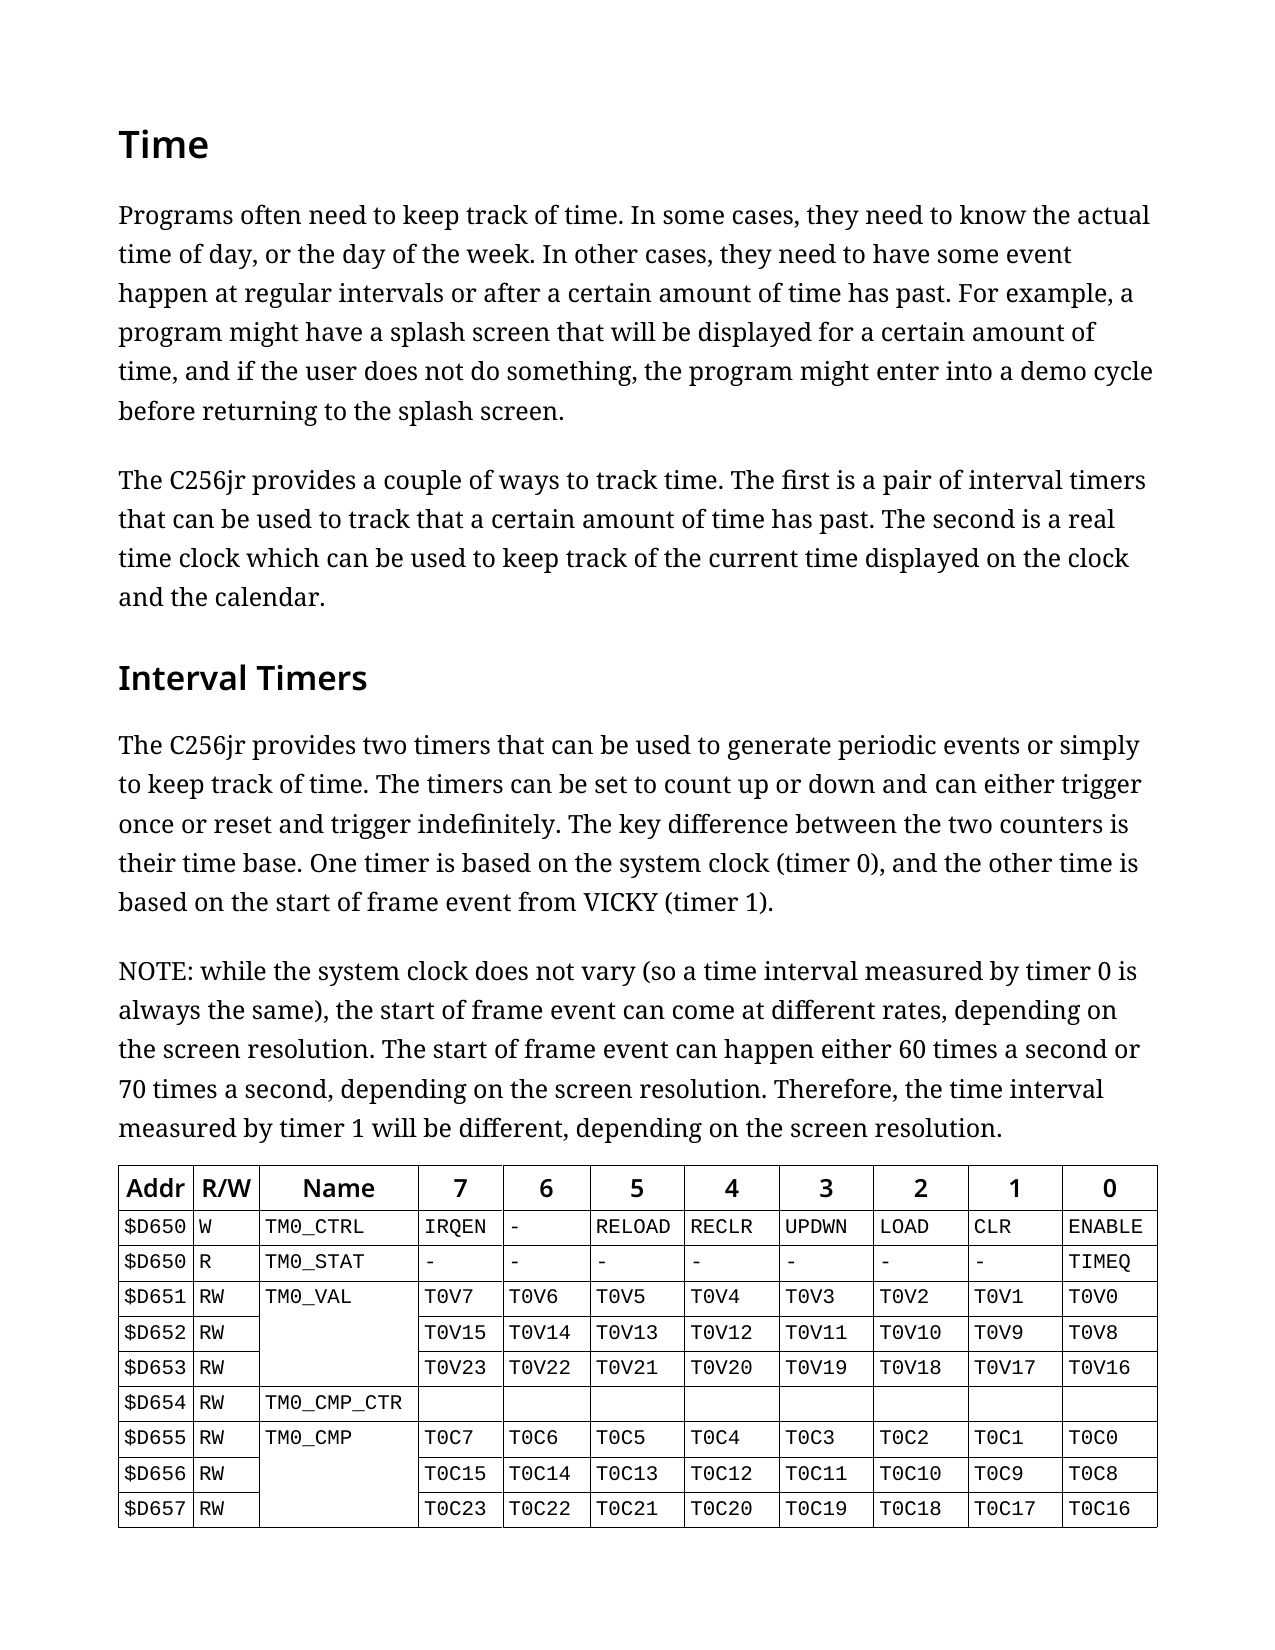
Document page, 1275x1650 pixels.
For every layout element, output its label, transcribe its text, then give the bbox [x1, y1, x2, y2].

table_cell - [504, 1211, 590, 1245]
table_cell T0C0 [1063, 1422, 1157, 1457]
table_cell $D653 [119, 1352, 193, 1386]
table_header Addr [119, 1166, 193, 1210]
table_cell RELOAD [591, 1211, 684, 1245]
table_cell - [504, 1246, 590, 1281]
table_cell RECLR [685, 1211, 779, 1245]
table_cell T0V14 [504, 1317, 590, 1351]
table_header 0 [1063, 1166, 1157, 1210]
text Programs often need to keep track of time. In some cases, they need to know the actual time of day, or the day of the week. In other cases, they need to have some event happen at regular intervals or after a certain amount of time has past. For example, a program might have a splash screen that will be displayed for a certain amount of time, and if the user does not do something, the program might enter into a demo cycle before returning to the splash screen. [118, 197, 1157, 427]
table_cell RW [194, 1387, 259, 1421]
table_cell T0C8 [1063, 1458, 1157, 1492]
table_header Name [260, 1166, 418, 1210]
table_cell T0V2 [874, 1282, 968, 1316]
table_header 3 [780, 1166, 873, 1210]
table_cell T0V13 [591, 1317, 684, 1351]
table_cell RW [194, 1458, 259, 1492]
table_cell T0V3 [780, 1282, 873, 1316]
table_cell T0C1 [969, 1422, 1062, 1457]
table_cell TM0_CTRL [260, 1211, 418, 1245]
table_cell T0V9 [969, 1317, 1062, 1351]
table_cell TM0_STAT [260, 1246, 418, 1281]
table_cell IRQEN [419, 1211, 502, 1245]
subtitle Interval Timers [118, 655, 1157, 701]
table_cell [1063, 1387, 1157, 1421]
table_cell T0V22 [504, 1352, 590, 1386]
table_cell - [874, 1246, 968, 1281]
table_cell CLR [969, 1211, 1062, 1245]
table_cell T0V18 [874, 1352, 968, 1386]
table_header 5 [591, 1166, 684, 1210]
table_cell [685, 1387, 779, 1421]
table_cell T0C2 [874, 1422, 968, 1457]
subtitle Time [118, 118, 1157, 170]
table_header 7 [419, 1166, 502, 1210]
table_cell $D651 [119, 1282, 193, 1316]
table_cell T0C17 [969, 1493, 1062, 1527]
table_cell W [194, 1211, 259, 1245]
table_cell T0C3 [780, 1422, 873, 1457]
table_cell UPDWN [780, 1211, 873, 1245]
table_cell TM0_CMP [260, 1422, 418, 1527]
table_cell - [419, 1246, 502, 1281]
table_header R/W [194, 1166, 259, 1210]
table_cell T0C13 [591, 1458, 684, 1492]
table_cell T0V16 [1063, 1352, 1157, 1386]
table_cell T0C12 [685, 1458, 779, 1492]
table_cell - [685, 1246, 779, 1281]
table_cell T0V15 [419, 1317, 502, 1351]
table_cell T0V7 [419, 1282, 502, 1316]
table_cell $D650 [119, 1246, 193, 1281]
table_cell LOAD [874, 1211, 968, 1245]
table_cell T0C9 [969, 1458, 1062, 1492]
table_cell T0C21 [591, 1493, 684, 1527]
table_cell T0C19 [780, 1493, 873, 1527]
text NOTE: while the system clock does not vary (so a time interval measured by timer 0 is always the same), the start of frame event can come at different rates, depending on the screen resolution. The start of frame event can happen either 60 times a second or 70 times a second, depending on the screen resolution. Therefore, the time interval measured by timer 1 will be different, depending on the screen resolution. [118, 954, 1157, 1144]
table_cell T0C11 [780, 1458, 873, 1492]
table_cell [591, 1387, 684, 1421]
table_cell T0V21 [591, 1352, 684, 1386]
table_cell T0C22 [504, 1493, 590, 1527]
text The C256jr provides a couple of ways to track time. The first is a pair of interval timers that can be used to track that a certain amount of time has past. The second is a real time clock which can be used to keep track of the current time displayed on the clock and the calendar. [118, 462, 1157, 614]
table_cell T0C18 [874, 1493, 968, 1527]
table_cell [419, 1387, 502, 1421]
table_cell T0C20 [685, 1493, 779, 1527]
table_cell - [591, 1246, 684, 1281]
table_cell T0V6 [504, 1282, 590, 1316]
table_header 2 [874, 1166, 968, 1210]
table_cell T0V1 [969, 1282, 1062, 1316]
table_cell ENABLE [1063, 1211, 1157, 1245]
table_cell [969, 1387, 1062, 1421]
table_cell [874, 1387, 968, 1421]
table_cell RW [194, 1352, 259, 1386]
table_cell T0C4 [685, 1422, 779, 1457]
table_header 6 [504, 1166, 590, 1210]
table_cell [780, 1387, 873, 1421]
table_cell TM0_CMP_CTR [260, 1387, 418, 1421]
table_cell T0V0 [1063, 1282, 1157, 1316]
table_cell $D655 [119, 1422, 193, 1457]
table_header 1 [969, 1166, 1062, 1210]
table_cell T0V5 [591, 1282, 684, 1316]
table_cell T0V19 [780, 1352, 873, 1386]
table_cell T0V20 [685, 1352, 779, 1386]
table_cell T0V8 [1063, 1317, 1157, 1351]
table_cell T0C6 [504, 1422, 590, 1457]
table_cell $D657 [119, 1493, 193, 1527]
table_cell RW [194, 1493, 259, 1527]
table_cell $D656 [119, 1458, 193, 1492]
table_cell - [969, 1246, 1062, 1281]
table_header 4 [685, 1166, 779, 1210]
table_cell - [780, 1246, 873, 1281]
table_cell T0C14 [504, 1458, 590, 1492]
table_cell T0C7 [419, 1422, 502, 1457]
table_cell T0V11 [780, 1317, 873, 1351]
table_cell T0V4 [685, 1282, 779, 1316]
table_cell RW [194, 1317, 259, 1351]
table_cell RW [194, 1422, 259, 1457]
table_cell T0C10 [874, 1458, 968, 1492]
table_cell RW [194, 1282, 259, 1316]
table_cell $D654 [119, 1387, 193, 1421]
table_cell T0V23 [419, 1352, 502, 1386]
table_cell $D650 [119, 1211, 193, 1245]
table_cell R [194, 1246, 259, 1281]
table_cell T0V17 [969, 1352, 1062, 1386]
table_cell T0C23 [419, 1493, 502, 1527]
table_cell T0C16 [1063, 1493, 1157, 1527]
table_cell T0V12 [685, 1317, 779, 1351]
table_cell [504, 1387, 590, 1421]
text The C256jr provides two timers that can be used to generate periodic events or simply to keep track of time. The timers can be set to count up or down and can either trigger once or reset and trigger indefinitely. The key difference between the two counters is their time base. One timer is based on the system clock (timer 0), and the other time is based on the start of frame event from VICKY (timer 1). [118, 728, 1157, 919]
table_cell T0C15 [419, 1458, 502, 1492]
table_cell T0C5 [591, 1422, 684, 1457]
table_cell TM0_VAL [260, 1282, 418, 1386]
table_cell $D652 [119, 1317, 193, 1351]
table_cell TIMEQ [1063, 1246, 1157, 1281]
table_cell T0V10 [874, 1317, 968, 1351]
